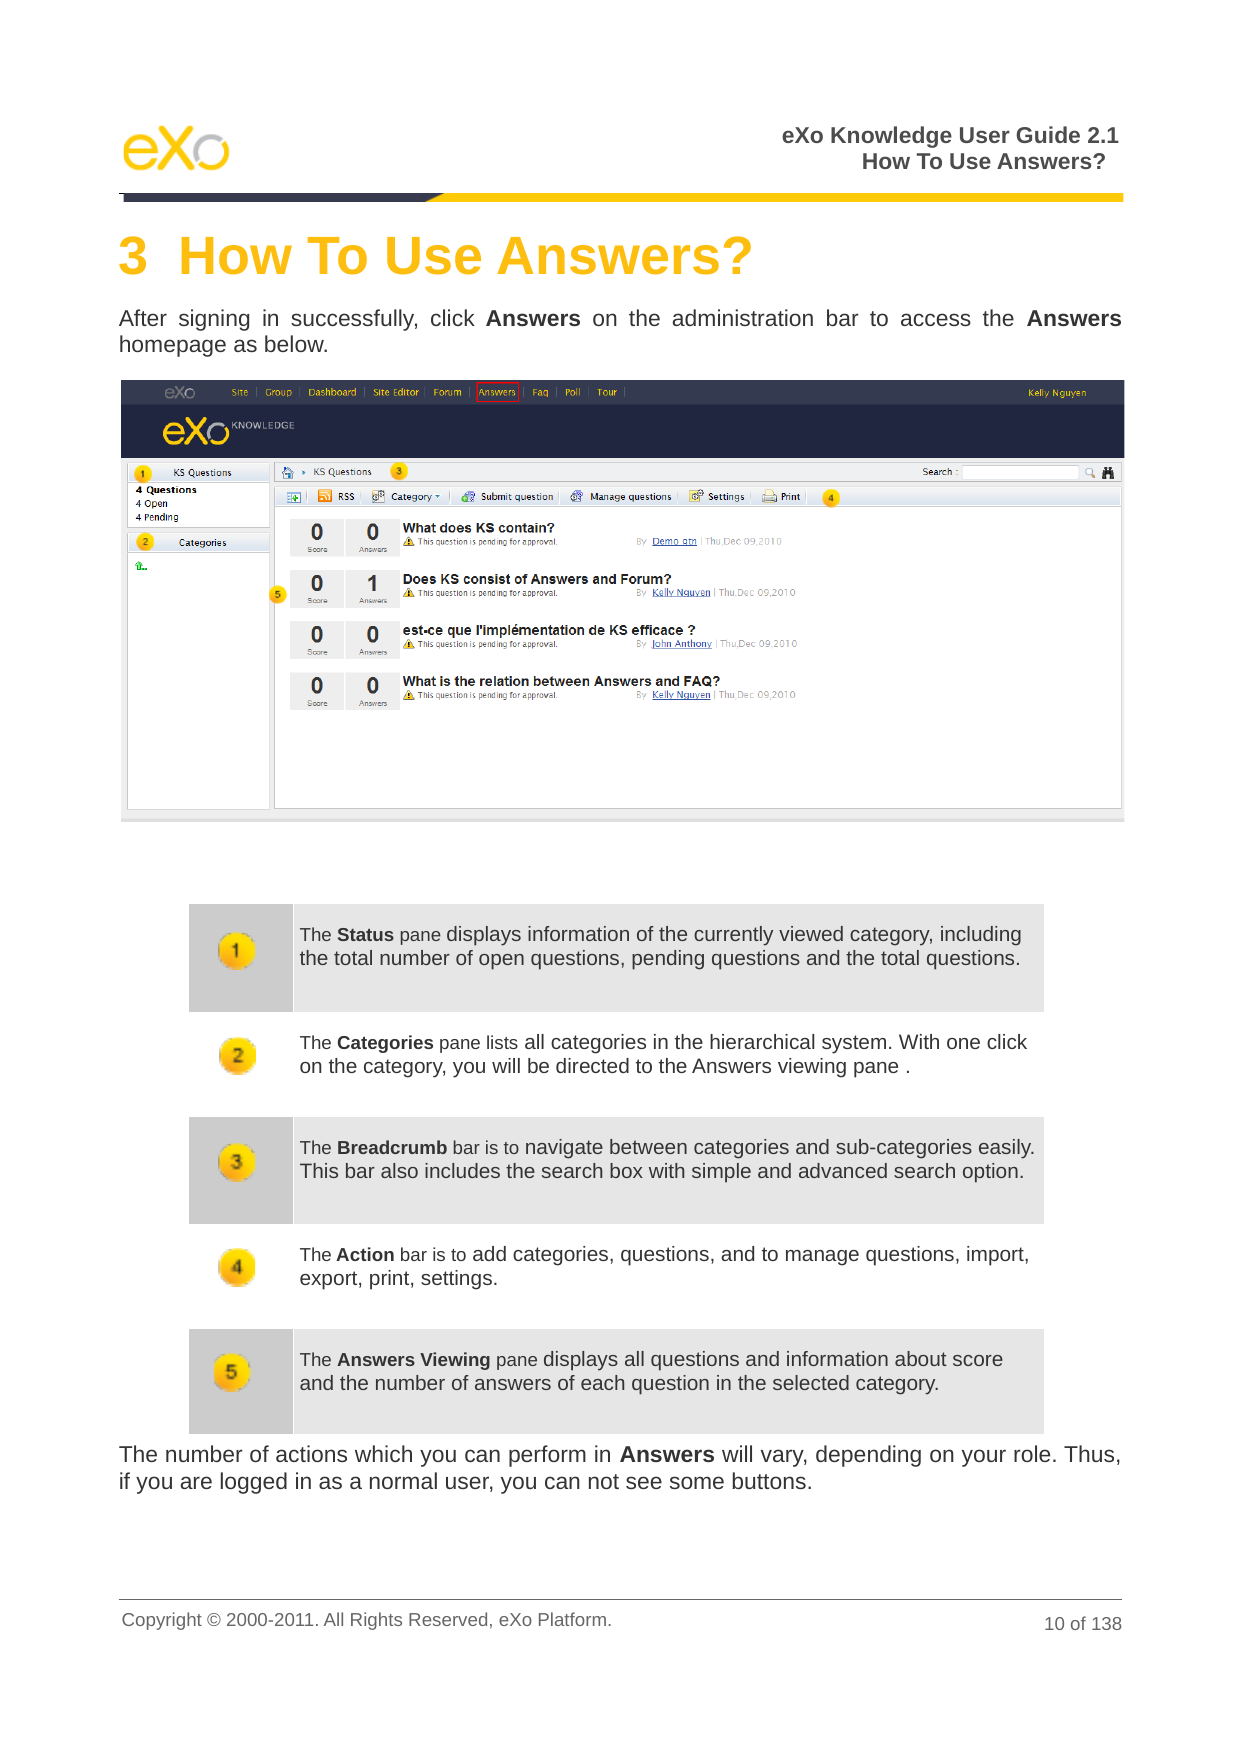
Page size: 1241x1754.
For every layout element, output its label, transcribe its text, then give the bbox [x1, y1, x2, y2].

text The number of actions which you can perform in Answers will vary, depending on your role. Thus, if you are logged in as a normal user, you can not see some buttons. [118, 1441, 1122, 1494]
table_cell The Action bar is to add categories, questions, and to manage questions, import, export, print, settings. [294, 1224, 1044, 1329]
table_cell The Answers Viewing pane displays all questions and information about score and the number of answers of each question in the selected category. [294, 1329, 1044, 1434]
table_header [189, 904, 293, 932]
picture [217, 1248, 256, 1287]
picture [213, 1353, 252, 1392]
table_cell [189, 1038, 293, 1117]
table_cell The Breadcrumb bar is to navigate between categories and sub-categories easily. This bar also includes the search box with simple and advanced search option. [294, 1117, 1044, 1224]
table_header The Status pane displays information of the currently viewed category, including the total number of open questions, pending questions and the total questions. [294, 904, 1044, 1012]
picture [217, 1143, 255, 1182]
table_cell [189, 1117, 293, 1224]
text After signing in successfully, click Answers on the administration bar to access the Answers homepage as below. [118, 305, 1122, 358]
table_cell [189, 1329, 293, 1434]
table_cell [189, 1012, 293, 1037]
picture [123, 193, 1124, 202]
table_cell The Categories pane lists all categories in the hierarchical system. With one click on the category, you will be directed to the Answers viewing pane . [294, 1012, 1044, 1117]
picture [218, 1037, 256, 1075]
table_cell [189, 1224, 293, 1329]
picture [217, 932, 255, 970]
subtitle How To Use Answers? [118, 223, 1122, 286]
picture [121, 380, 1125, 822]
picture [123, 125, 230, 171]
table_header [189, 933, 293, 1012]
